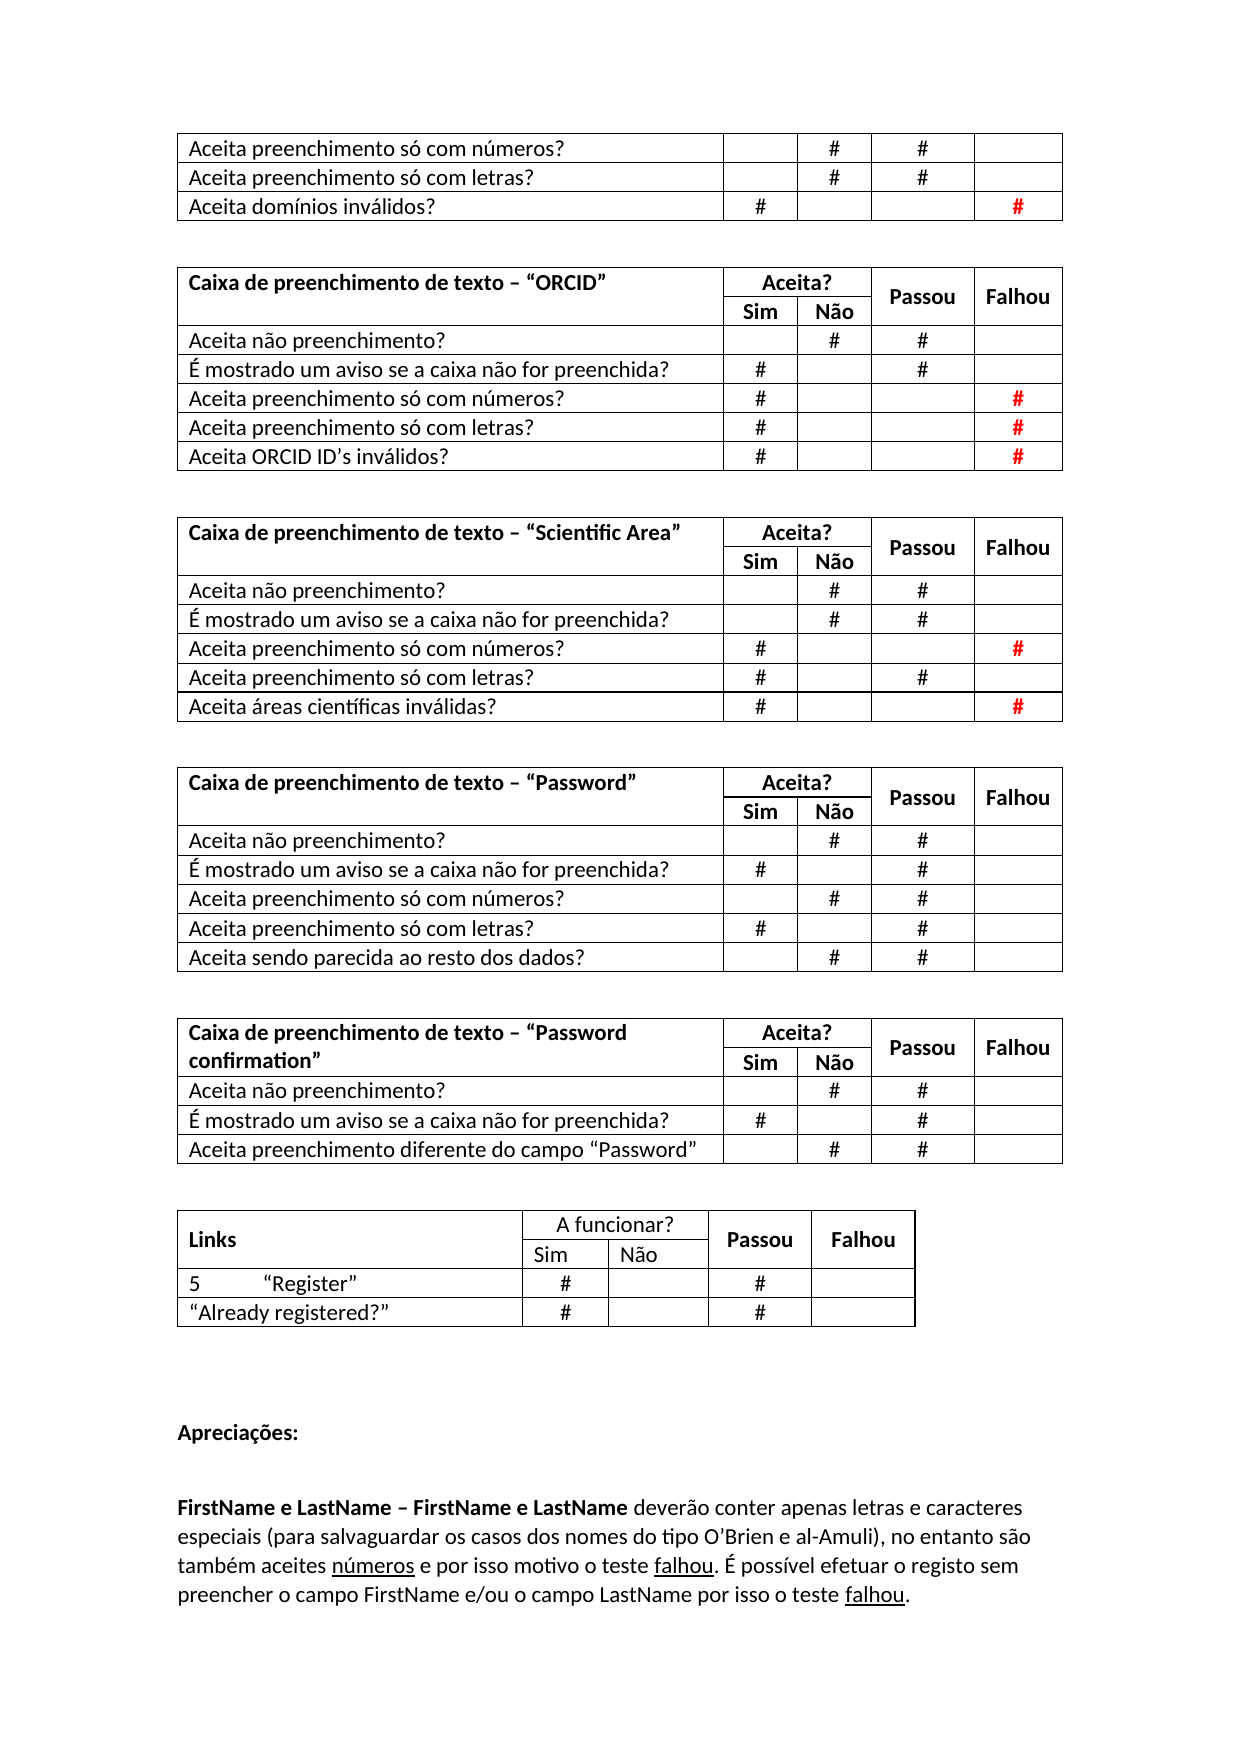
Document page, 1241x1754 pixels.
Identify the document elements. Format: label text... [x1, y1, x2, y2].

table_header Passou [872, 268, 974, 325]
table_cell Não [798, 547, 871, 575]
table_cell [975, 856, 1062, 883]
table_cell # [724, 914, 797, 942]
table_cell # [872, 664, 974, 691]
table_cell É mostrado um aviso se a caixa não for preenchida? [178, 605, 723, 633]
table_cell [724, 134, 797, 162]
table_cell # [872, 943, 974, 971]
table_cell Não [609, 1240, 708, 1268]
table_cell # [872, 1077, 974, 1105]
table_cell [975, 576, 1062, 604]
table_cell É mostrado um aviso se a caixa não for preenchida? [178, 1106, 723, 1134]
table_cell # [798, 163, 871, 191]
table_header Passou [872, 1019, 974, 1076]
table_header Falhou [812, 1211, 914, 1268]
table_cell É mostrado um aviso se a caixa não for preenchida? [178, 355, 723, 383]
table_cell [798, 355, 871, 383]
table_cell [975, 134, 1062, 162]
table_cell # [724, 856, 797, 883]
table_cell [872, 693, 974, 721]
table_cell # [872, 134, 974, 162]
table_cell Sim [724, 547, 797, 575]
table_cell # [975, 192, 1062, 220]
table_cell Sim [724, 297, 797, 325]
table_cell [798, 384, 871, 412]
table_cell # [872, 826, 974, 854]
text FirstName e LastName – FirstName e LastName deverão conter apenas letras e caracteres especiais (para salvaguardar os casos dos nomes do tipo O’Brien e al-Amuli), no entanto são também aceites números e por isso motivo o teste falhou. É possível efetuar o registo sem preencher o campo FirstName e/ou o campo LastName por isso o teste falhou. [177, 1493, 1063, 1608]
table_cell # [724, 693, 797, 721]
table_cell Aceita não preenchimento? [178, 326, 723, 354]
table_cell # [872, 576, 974, 604]
table_cell Sim [724, 798, 797, 825]
table_cell # [872, 355, 974, 383]
table_cell Aceita sendo parecida ao resto dos dados? [178, 943, 723, 971]
table_cell # [709, 1269, 811, 1297]
table_cell “Register” [178, 1269, 522, 1297]
table_header Falhou [975, 768, 1062, 825]
table_cell É mostrado um aviso se a caixa não for preenchida? [178, 856, 723, 883]
table_cell Aceita preenchimento só com números? [178, 885, 723, 913]
table_cell Aceita preenchimento só com números? [178, 384, 723, 412]
table_header Falhou [975, 268, 1062, 325]
table_cell [975, 885, 1062, 913]
table_cell # [798, 826, 871, 854]
table_cell [975, 355, 1062, 383]
table_cell [798, 856, 871, 883]
table_cell # [872, 326, 974, 354]
table_cell [975, 1106, 1062, 1134]
table_header Caixa de preenchimento de texto – “ORCID” [178, 268, 723, 325]
table_header Falhou [975, 518, 1062, 575]
table_cell [975, 943, 1062, 971]
table_cell [609, 1269, 708, 1297]
table_cell # [798, 1077, 871, 1105]
table_cell [798, 192, 871, 220]
table_cell [975, 664, 1062, 691]
table_cell Não [798, 798, 871, 825]
table_cell # [872, 856, 974, 883]
table_header A funcionar? [523, 1211, 708, 1239]
table_cell Aceita preenchimento só com números? [178, 634, 723, 662]
table_cell Aceita não preenchimento? [178, 826, 723, 854]
table_cell [724, 885, 797, 913]
table_cell # [724, 355, 797, 383]
table_cell [724, 326, 797, 354]
table_header Aceita? [724, 518, 871, 546]
table_cell # [975, 413, 1062, 441]
table_cell Aceita ORCID ID’s inválidos? [178, 442, 723, 470]
table_cell [872, 442, 974, 470]
table_cell Aceita preenchimento só com letras? [178, 664, 723, 691]
table_cell # [798, 1135, 871, 1163]
table_cell [798, 693, 871, 721]
table_cell Aceita preenchimento só com números? [178, 134, 723, 162]
table_cell [872, 384, 974, 412]
table_cell “Already registered?” [178, 1298, 522, 1326]
table_cell [724, 1077, 797, 1105]
table_cell # [724, 384, 797, 412]
table_cell [724, 1135, 797, 1163]
table_cell # [798, 943, 871, 971]
table_cell [975, 605, 1062, 633]
table_cell Aceita não preenchimento? [178, 576, 723, 604]
table_cell [798, 634, 871, 662]
table_cell Sim [523, 1240, 608, 1268]
table_cell # [724, 664, 797, 691]
table_cell # [724, 442, 797, 470]
table_cell [975, 914, 1062, 942]
table_cell # [798, 134, 871, 162]
table_header Aceita? [724, 1019, 871, 1047]
table_header Links [178, 1211, 522, 1268]
table_cell [724, 826, 797, 854]
table_cell Sim [724, 1048, 797, 1076]
table_cell [724, 163, 797, 191]
table_cell # [798, 885, 871, 913]
table_cell Não [798, 1048, 871, 1076]
table_cell [975, 826, 1062, 854]
table_cell [798, 442, 871, 470]
table_cell [872, 634, 974, 662]
table_cell [609, 1298, 708, 1326]
table_cell # [709, 1298, 811, 1326]
table_cell # [975, 693, 1062, 721]
table_cell [872, 192, 974, 220]
text Apreciações: [177, 1418, 1063, 1475]
table_cell [975, 326, 1062, 354]
table_cell # [872, 914, 974, 942]
table_cell # [975, 442, 1062, 470]
table_cell # [872, 1135, 974, 1163]
table_cell [975, 1077, 1062, 1105]
table_cell # [872, 605, 974, 633]
table_cell # [872, 163, 974, 191]
table_cell # [798, 605, 871, 633]
table_header Caixa de preenchimento de texto – “Scientific Area” [178, 518, 723, 575]
table_header Passou [872, 518, 974, 575]
table_cell [724, 943, 797, 971]
table_cell # [798, 576, 871, 604]
table_cell [975, 163, 1062, 191]
table_cell # [523, 1269, 608, 1297]
table_cell # [724, 192, 797, 220]
table_cell [798, 1106, 871, 1134]
table_cell # [975, 634, 1062, 662]
table_cell Aceita não preenchimento? [178, 1077, 723, 1105]
table_cell # [724, 634, 797, 662]
table_header Falhou [975, 1019, 1062, 1076]
table_cell Aceita preenchimento diferente do campo “Password” [178, 1135, 723, 1163]
table_cell Aceita domínios inválidos? [178, 192, 723, 220]
table_cell [812, 1269, 914, 1297]
table_cell [724, 605, 797, 633]
table_cell # [872, 1106, 974, 1134]
table_cell [798, 664, 871, 691]
table_cell # [724, 413, 797, 441]
table_cell Aceita preenchimento só com letras? [178, 163, 723, 191]
table_cell [975, 1135, 1062, 1163]
table_cell [798, 914, 871, 942]
table_header Passou [872, 768, 974, 825]
table_cell [812, 1298, 914, 1326]
table_header Aceita? [724, 768, 871, 796]
table_header Caixa de preenchimento de texto – “Password” [178, 768, 723, 825]
table_header Caixa de preenchimento de texto – “Password confirmation” [178, 1019, 723, 1076]
table_cell Aceita áreas científicas inválidas? [178, 693, 723, 721]
table_header Aceita? [724, 268, 871, 296]
table_cell Não [798, 297, 871, 325]
table_cell [724, 576, 797, 604]
table_cell # [872, 885, 974, 913]
table_cell # [975, 384, 1062, 412]
table_cell # [523, 1298, 608, 1326]
table_cell # [798, 326, 871, 354]
table_cell [872, 413, 974, 441]
table_cell Aceita preenchimento só com letras? [178, 914, 723, 942]
table_cell # [724, 1106, 797, 1134]
table_header Passou [709, 1211, 811, 1268]
table_cell [798, 413, 871, 441]
table_cell Aceita preenchimento só com letras? [178, 413, 723, 441]
